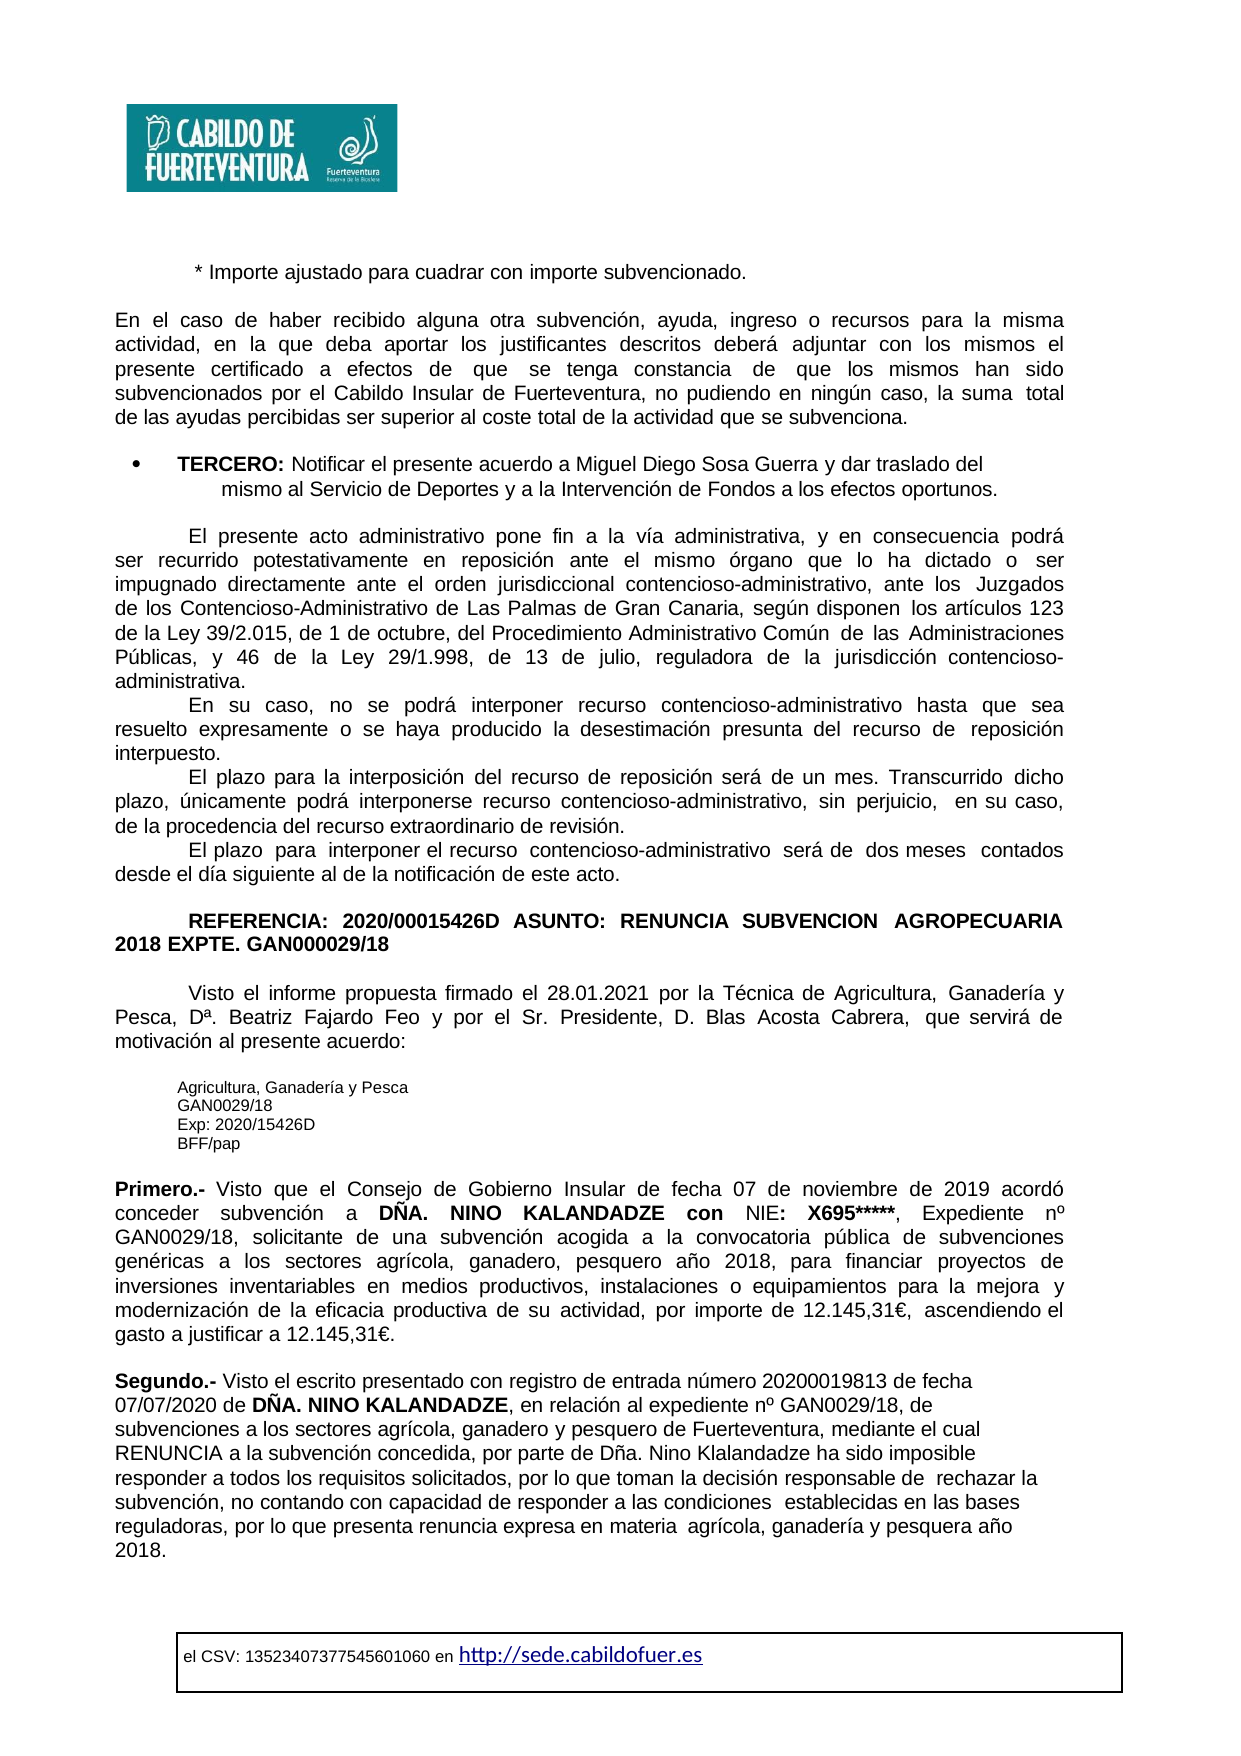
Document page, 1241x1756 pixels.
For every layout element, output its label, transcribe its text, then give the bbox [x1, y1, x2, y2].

text Segundo.- Visto el escrito presentado con registro de entrada número 20200019813 de fecha 07/07/2020 de DÑA. NINO KALANDADZE, en relación al expediente nº GAN0029/18, de subvenciones a los sectores agrícola, ganadero y pesquero de Fuerteventura, mediante el cual RENUNCIA a la subvención concedida, por parte de Dña. Nino Klalandadze ha sido imposible responder a todos los requisitos solicitados, por lo que toman la decisión responsable de rechazar la subvención, no contando con capacidad de responder a las condiciones establecidas en las bases reguladoras, por lo que presenta renuncia expresa en materia agrícola, ganadería y pesquera año 2018. [114, 1369, 1042, 1562]
text En su caso, no se podrá interponer recurso contencioso-administrativo hasta que sea resuelto expresamente o se haya producido la desestimación presunta del recurso de reposición interpuesto. [114, 693, 1064, 765]
text Agricultura, Ganadería y Pesca GAN0029/18 [177, 1078, 430, 1116]
text BFF/pap [177, 1134, 1136, 1153]
text * Importe ajustado para cuadrar con importe subvencionado. [194, 260, 1136, 284]
text El presente acto administrativo pone fin a la vía administrativa, y en consecuencia podrá ser recurrido potestativamente en reposición ante el mismo órgano que lo ha dictado o ser impugnado directamente ante el orden jurisdiccional contencioso-administrativo, ante los Juzgados de los Contencioso-Administrativo de Las Palmas de Gran Canaria, según disponen los artículos 123 de la Ley 39/2.015, de 1 de octubre, del Procedimiento Administrativo Común de las Administraciones Públicas, y 46 de la Ley 29/1.998, de 13 de julio, reguladora de la jurisdicción contencioso-administrativa. [114, 524, 1064, 693]
text En el caso de haber recibido alguna otra subvención, ayuda, ingreso o recursos para la misma actividad, en la que deba aportar los justificantes descritos deberá adjuntar con los mismos el presente certificado a efectos de que se tenga constancia de que los mismos han sido subvencionados por el Cabildo Insular de Fuerteventura, no pudiendo en ningún caso, la suma total de las ayudas percibidas ser superior al coste total de la actividad que se subvenciona. [114, 308, 1064, 429]
text Exp: 2020/15426D [177, 1116, 1136, 1134]
subtitle REFERENCIA: 2020/00015426D ASUNTO: RENUNCIA SUBVENCION AGROPECUARIA 2018 EXPTE. GAN000029/18 [114, 910, 1063, 956]
text Visto el informe propuesta firmado el 28.01.2021 por la Técnica de Agricultura, Ganadería y Pesca, Dª. Beatriz Fajardo Feo y por el Sr. Presidente, D. Blas Acosta Cabrera, que servirá de motivación al presente acuerdo: [114, 981, 1064, 1053]
text El plazo para interponer el recurso contencioso-administrativo será de dos meses contados desde el día siguiente al de la notificación de este acto. [114, 837, 1064, 886]
list TERCERO: Notificar el presente acuerdo a Miguel Diego Sosa Guerra y dar traslado del mismo al Servicio de Deportes y a la Intervención de Fondos a los efectos oportunos. [133, 452, 1034, 501]
text El plazo para la interposición del recurso de reposición será de un mes. Transcurrido dicho plazo, únicamente podrá interponerse recurso contencioso-administrativo, sin perjuicio, en su caso, de la procedencia del recurso extraordinario de revisión. [114, 765, 1064, 837]
text Primero.- Visto que el Consejo de Gobierno Insular de fecha 07 de noviembre de 2019 acordó conceder subvención a DÑA. NINO KALANDADZE con NIE: X695*****, Expediente nº GAN0029/18, solicitante de una subvención acogida a la convocatoria pública de subvenciones genéricas a los sectores agrícola, ganadero, pesquero año 2018, para financiar proyectos de inversiones inventariables en medios productivos, instalaciones o equipamientos para la mejora y modernización de la eficacia productiva de su actividad, por importe de 12.145,31€, ascendiendo el gasto a justificar a 12.145,31€. [114, 1177, 1064, 1346]
